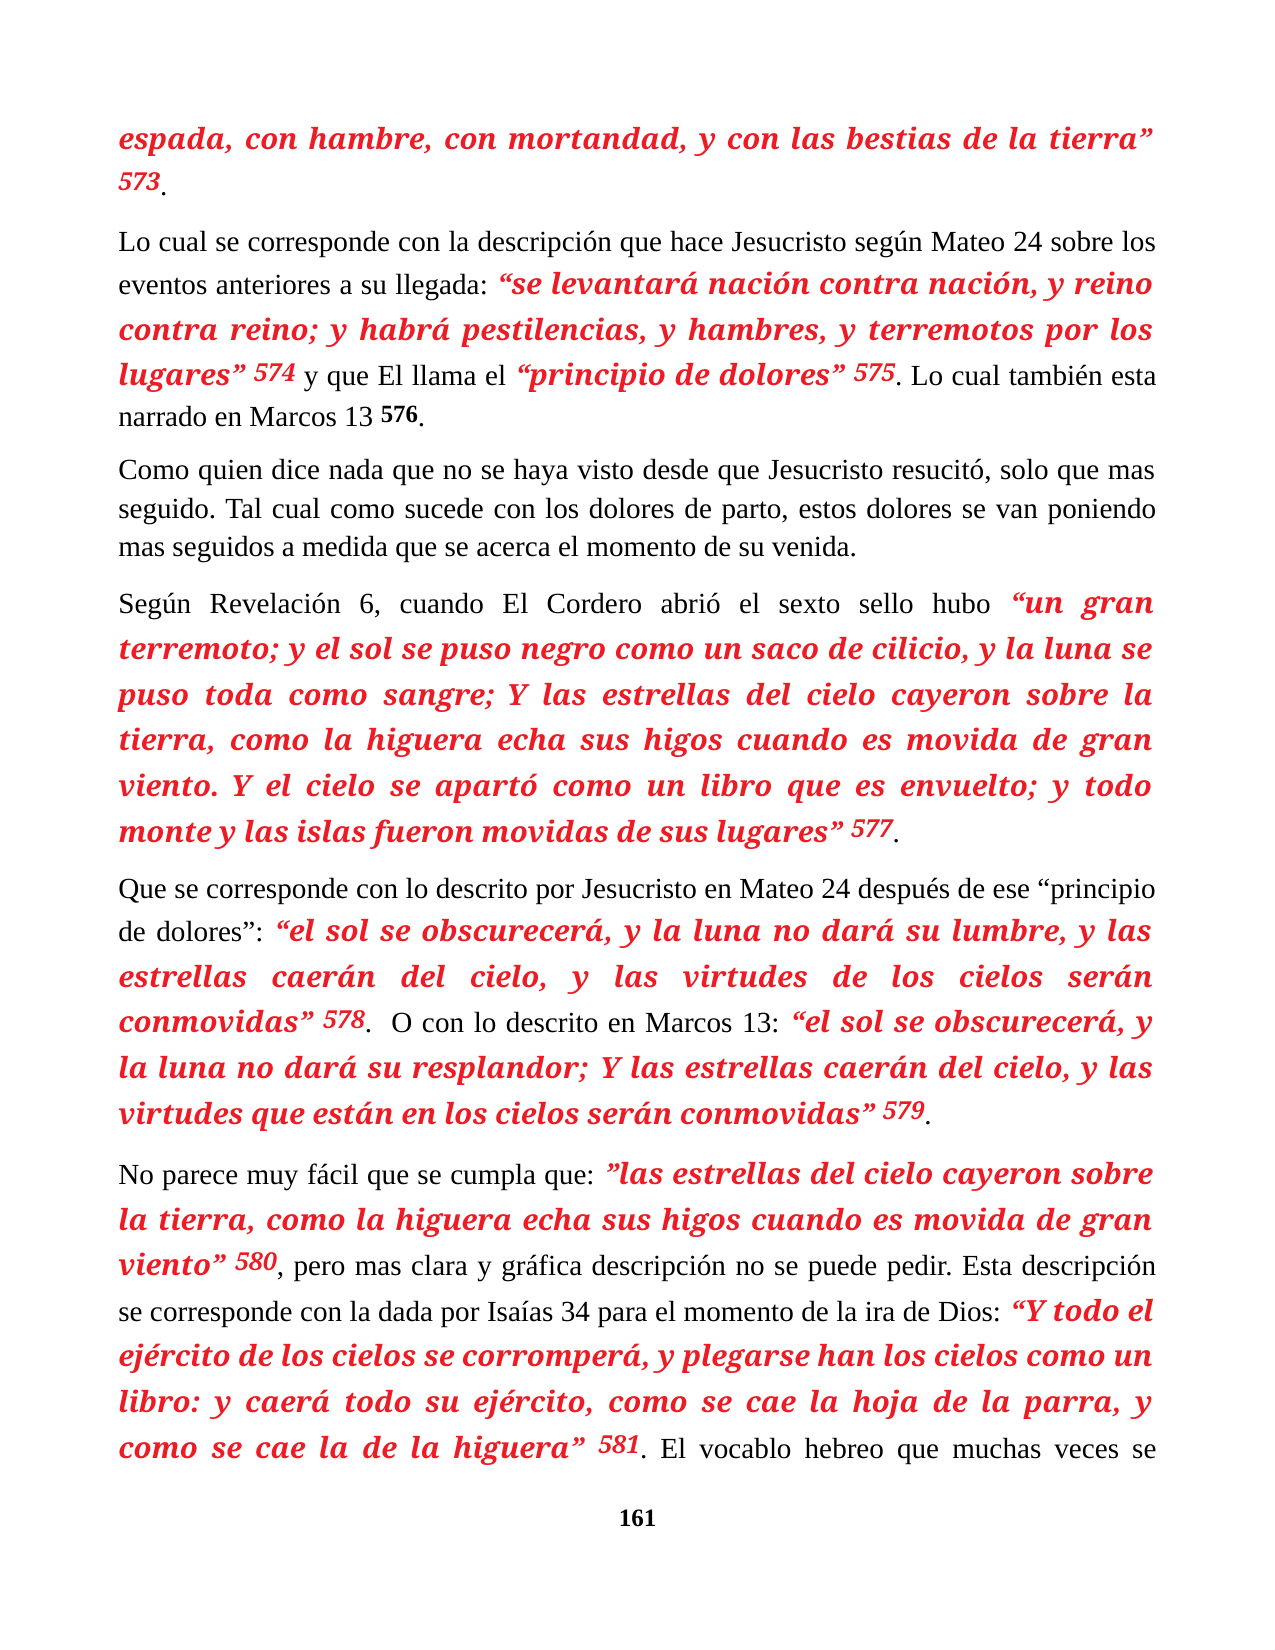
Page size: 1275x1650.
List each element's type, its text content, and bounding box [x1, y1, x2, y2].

text Según Revelación 6, cuando El Cordero abrió el sexto sello hubo “un gran terremoto; y el sol se puso negro como un saco de cilicio, y la luna se puso toda como sangre; Y las estrellas del cielo cayeron sobre la tierra, como la higuera echa sus higos cuando es movida de gran viento. Y el cielo se apartó como un libro que es envuelto; y todo monte y las islas fueron movidas de sus lugares” . [118, 583, 1157, 851]
text Que se corresponde con lo descrito por Jesucristo en Mateo 24 después de ese “principio de dolores”: “el sol se obscurecerá, y la luna no dará su lumbre, y las estrellas caerán del cielo, y las virtudes de los cielos serán conmovidas” . O con lo descrito en Marcos 13: “el sol se obscurecerá, y la luna no dará su resplandor; Y las estrellas caerán del cielo, y las virtudes que están en los cielos serán conmovidas” . [118, 871, 1157, 1133]
text espada, con hambre, con mortandad, y con las bestias de la tierra” . [118, 118, 1157, 203]
text Lo cual se corresponde con la descripción que hace Jesucristo según Mateo 24 sobre los eventos anteriores a su llegada: “se levantará nación contra nación, y reino contra reino; y habrá pestilencias, y hambres, y terremotos por los lugares” y que El llama el “principio de dolores” . Lo cual también esta narrado en Marcos 13 . [118, 224, 1157, 433]
text No parece muy fácil que se cumpla que: ”las estrellas del cielo cayeron sobre la tierra, como la higuera echa sus higos cuando es movida de gran viento” , pero mas clara y gráfica descripción no se puede pedir. Esta descripción se corresponde con la dada por Isaías 34 para el momento de la ira de Dios: “Y todo el ejército de los cielos se corromperá, y plegarse han los cielos como un libro: y caerá todo su ejército, como se cae la hoja de la parra, y como se cae la de la higuera” . El vocablo hebreo que muchas veces se [118, 1153, 1157, 1467]
text Como quien dice nada que no se haya visto desde que Jesucristo resucitó, solo que mas seguido. Tal cual como sucede con los dolores de parto, estos dolores se van poniendo mas seguidos a medida que se acerca el momento de su venida. [118, 452, 1157, 563]
